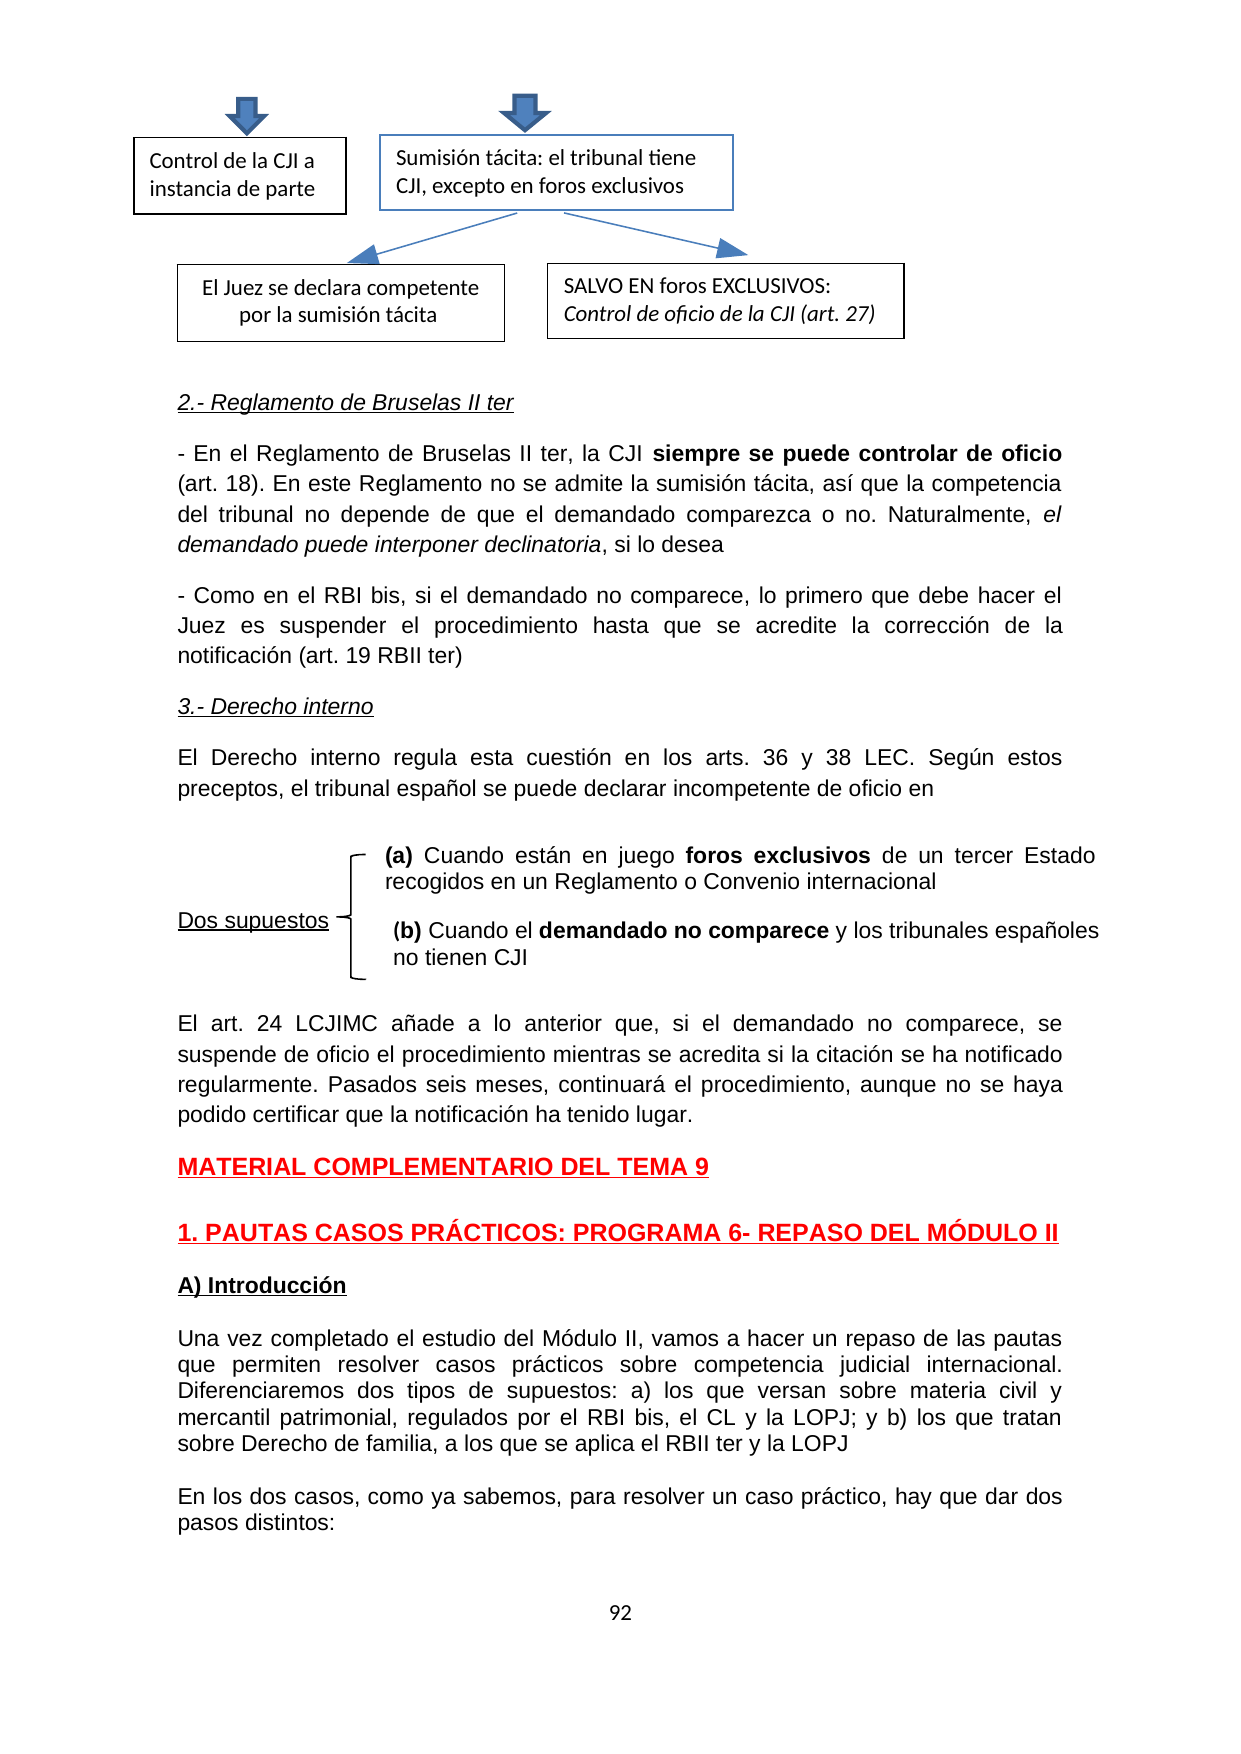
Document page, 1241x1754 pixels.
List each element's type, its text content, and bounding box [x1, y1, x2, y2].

text En los dos casos, como ya sabemos, para resolver un caso práctico, hay que dar dos pasos distintos: [177, 1483, 1063, 1536]
text El Juez se declara competente por la sumisión tácita [193, 273, 489, 329]
text SALVO EN foros EXCLUSIVOS: Control de oficio de la CJI (art. 27) [563, 272, 888, 328]
text Dos supuestos [177, 907, 350, 933]
text A) Introducción [177, 1272, 1063, 1298]
text 1. PAUTAS CASOS PRÁCTICOS: PROGRAMA 6- REPASO DEL MÓDULO II [177, 1218, 1107, 1247]
text (b) Cuando el demandado no comparece y los tribunales españoles no tienen CJI [393, 916, 1103, 970]
text - En el Reglamento de Bruselas II ter, la CJI siempre se puede controlar de oficio (art. 18). En este Reglamento no se admite la sumisión tácita, así que la competencia del tribunal no depende de que el demandado comparezca o no. Naturalmente, el demandado puede interponer declinatoria, si lo desea [177, 440, 1063, 557]
text El Derecho interno regula esta cuestión en los arts. 36 y 38 LEC. Según estos preceptos, el tribunal español se puede declarar incompetente de oficio en [177, 744, 1063, 801]
text (a) Cuando están en juego foros exclusivos de un tercer Estado recogidos en un Reglamento o Convenio internacional [385, 842, 1095, 894]
text [351, 907, 1118, 986]
text Control de la CJI a instancia de parte [149, 146, 330, 202]
text El art. 24 LCJIMC añade a lo anterior que, si el demandado no comparece, se suspende de oficio el procedimiento mientras se acredita si la citación se ha notificado regularmente. Pasados seis meses, continuará el procedimiento, aunque no se haya podido certificar que la notificación ha tenido lugar. [177, 1010, 1063, 1127]
text Sumisión tácita: el tribunal tiene CJI, excepto en foros exclusivos [396, 143, 717, 199]
text 3.- Derecho interno [177, 693, 1063, 720]
text 2.- Reglamento de Bruselas II ter [177, 389, 1063, 416]
text - Como en el RBI bis, si el demandado no comparece, lo primero que debe hacer el Juez es suspender el procedimiento hasta que se acredite la corrección de la notificación (art. 19 RBII ter) [177, 582, 1063, 669]
text MATERIAL COMPLEMENTARIO DEL TEMA 9 [177, 1152, 1107, 1181]
text Una vez completado el estudio del Módulo II, vamos a hacer un repaso de las pautas que permiten resolver casos prácticos sobre competencia judicial internacional. Diferenciaremos dos tipos de supuestos: a) los que versan sobre materia civil y mercantil patrimonial, regulados por el RBI bis, el CL y la LOPJ; y b) los que tratan sobre Derecho de familia, a los que se aplica el RBII ter y la LOPJ [177, 1325, 1063, 1456]
